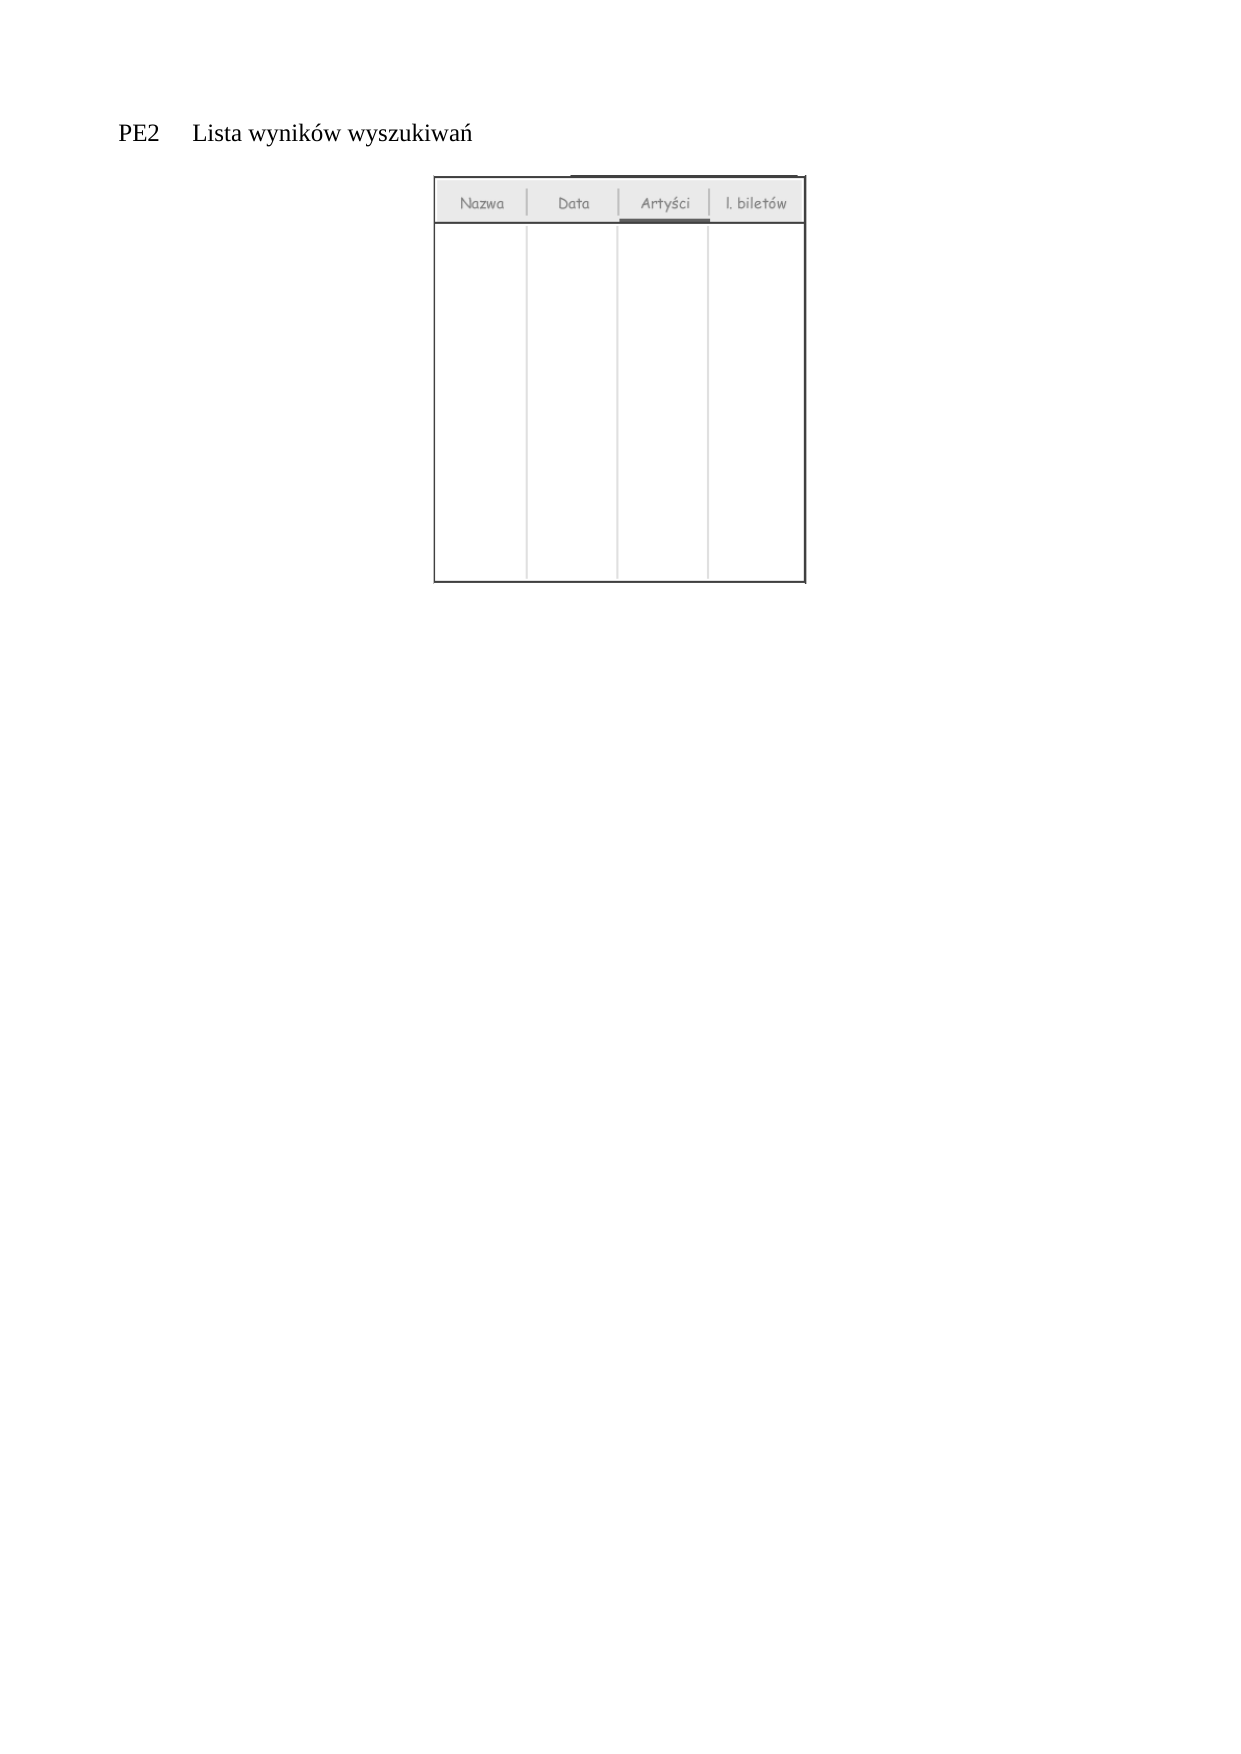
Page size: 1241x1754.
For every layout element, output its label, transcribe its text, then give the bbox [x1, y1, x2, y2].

text PE2 Lista wyników wyszukiwań [118, 118, 1122, 147]
picture [433, 175, 807, 584]
